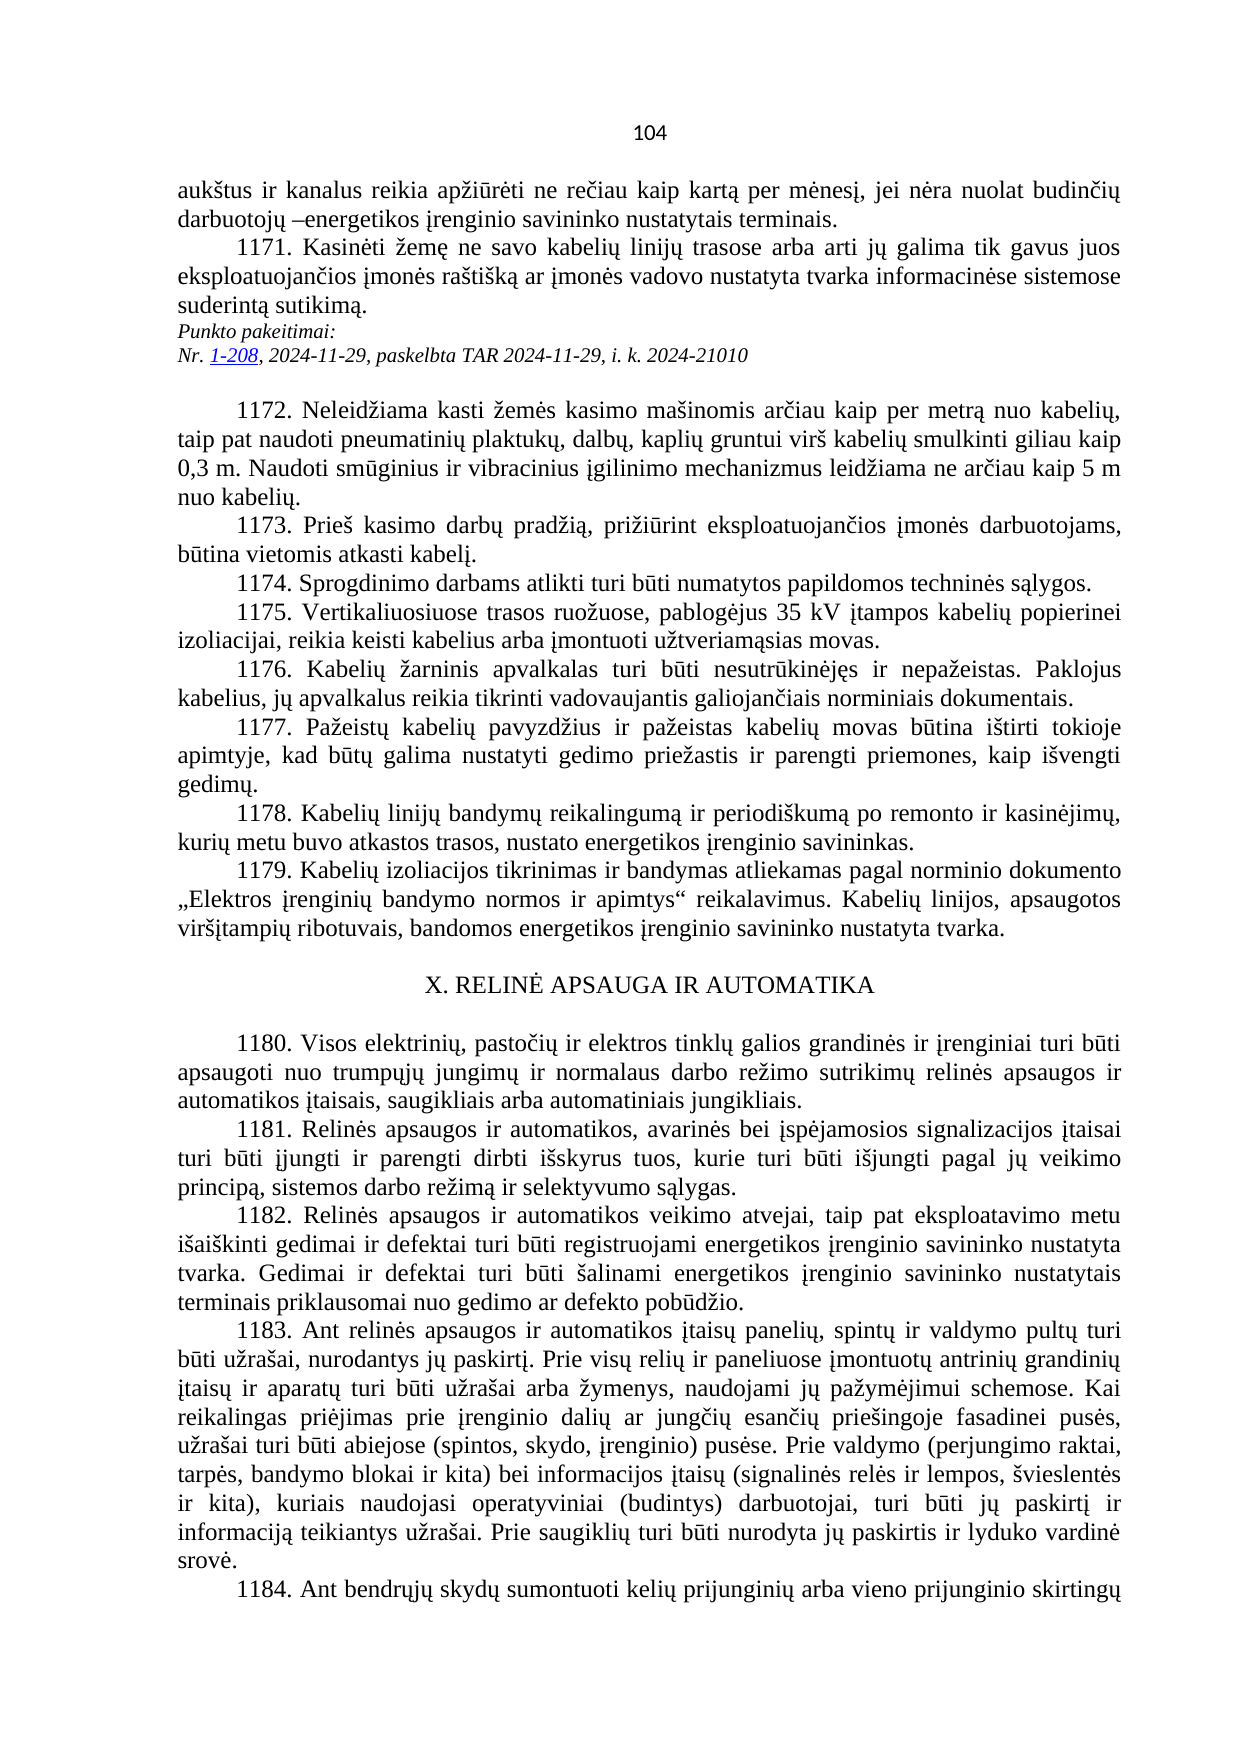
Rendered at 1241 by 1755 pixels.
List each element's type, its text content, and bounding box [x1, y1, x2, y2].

text 1176. Kabelių žarninis apvalkalas turi būti nesutrūkinėjęs ir nepažeistas. Paklojus kabelius, jų apvalkalus reikia tikrinti vadovaujantis galiojančiais norminiais dokumentais. [177, 654, 1122, 712]
text 1177. Pažeistų kabelių pavyzdžius ir pažeistas kabelių movas būtina ištirti tokioje apimtyje, kad būtų galima nustatyti gedimo priežastis ir parengti priemones, kaip išvengti gedimų. [177, 712, 1122, 798]
text 1172. Neleidžiama kasti žemės kasimo mašinomis arčiau kaip per metrą nuo kabelių, taip pat naudoti pneumatinių plaktukų, dalbų, kaplių gruntui virš kabelių smulkinti giliau kaip 0,3 m. Naudoti smūginius ir vibracinius įgilinimo mechanizmus leidžiama ne arčiau kaip 5 m nuo kabelių. [177, 396, 1122, 511]
text 1182. Relinės apsaugos ir automatikos veikimo atvejai, taip pat eksploatavimo metu išaiškinti gedimai ir defektai turi būti registruojami energetikos įrenginio savininko nustatyta tvarka. Gedimai ir defektai turi būti šalinami energetikos įrenginio savininko nustatytais terminais priklausomai nuo gedimo ar defekto pobūdžio. [177, 1201, 1122, 1316]
text aukštus ir kanalus reikia apžiūrėti ne rečiau kaip kartą per mėnesį, jei nėra nuolat budinčių darbuotojų –energetikos įrenginio savininko nustatytais terminais. [177, 175, 1122, 232]
text X. RELINĖ APSAUGA IR AUTOMATIKA [177, 971, 1122, 999]
text Nr. 1-208, 2024-11-29, paskelbta TAR 2024-11-29, i. k. 2024-21010 [177, 343, 1122, 367]
text 1179. Kabelių izoliacijos tikrinimas ir bandymas atliekamas pagal norminio dokumento „Elektros įrenginių bandymo normos ir apimtys“ reikalavimus. Kabelių linijos, apsaugotos viršįtampių ribotuvais, bandomos energetikos įrenginio savininko nustatyta tvarka. [177, 856, 1122, 942]
text 1175. Vertikaliuosiuose trasos ruožuose, pablogėjus 35 kV įtampos kabelių popierinei izoliacijai, reikia keisti kabelius arba įmontuoti užtveriamąsias movas. [177, 597, 1122, 654]
text 1178. Kabelių linijų bandymų reikalingumą ir periodiškumą po remonto ir kasinėjimų, kurių metu buvo atkastos trasos, nustato energetikos įrenginio savininkas. [177, 798, 1122, 856]
text 1171. Kasinėti žemę ne savo kabelių linijų trasose arba arti jų galima tik gavus juos eksploatuojančios įmonės raštišką ar įmonės vadovo nustatyta tvarka informacinėse sistemose suderintą sutikimą. [177, 232, 1122, 319]
text 1181. Relinės apsaugos ir automatikos, avarinės bei įspėjamosios signalizacijos įtaisai turi būti įjungti ir parengti dirbti išskyrus tuos, kurie turi būti išjungti pagal jų veikimo principą, sistemos darbo režimą ir selektyvumo sąlygas. [177, 1114, 1122, 1201]
text 1173. Prieš kasimo darbų pradžią, prižiūrint eksploatuojančios įmonės darbuotojams, būtina vietomis atkasti kabelį. [177, 511, 1122, 568]
text Punkto pakeitimai: [177, 319, 1122, 343]
text 1180. Visos elektrinių, pastočių ir elektros tinklų galios grandinės ir įrenginiai turi būti apsaugoti nuo trumpųjų jungimų ir normalaus darbo režimo sutrikimų relinės apsaugos ir automatikos įtaisais, saugikliais arba automatiniais jungikliais. [177, 1028, 1122, 1114]
text 1183. Ant relinės apsaugos ir automatikos įtaisų panelių, spintų ir valdymo pultų turi būti užrašai, nurodantys jų paskirtį. Prie visų relių ir paneliuose įmontuotų antrinių grandinių įtaisų ir aparatų turi būti užrašai arba žymenys, naudojami jų pažymėjimui schemose. Kai reikalingas priėjimas prie įrenginio dalių ar jungčių esančių priešingoje fasadinei pusės, užrašai turi būti abiejose (spintos, skydo, įrenginio) pusėse. Prie valdymo (perjungimo raktai, tarpės, bandymo blokai ir kita) bei informacijos įtaisų (signalinės relės ir lempos, švieslentės ir kita), kuriais naudojasi operatyviniai (budintys) darbuotojai, turi būti jų paskirtį ir informaciją teikiantys užrašai. Prie saugiklių turi būti nurodyta jų paskirtis ir lyduko vardinė srovė. [177, 1316, 1122, 1574]
text 1184. Ant bendrųjų skydų sumontuoti kelių prijunginių arba vieno prijunginio skirtingų [177, 1574, 1122, 1603]
text 1174. Sprogdinimo darbams atlikti turi būti numatytos papildomos techninės sąlygos. [177, 568, 1122, 597]
